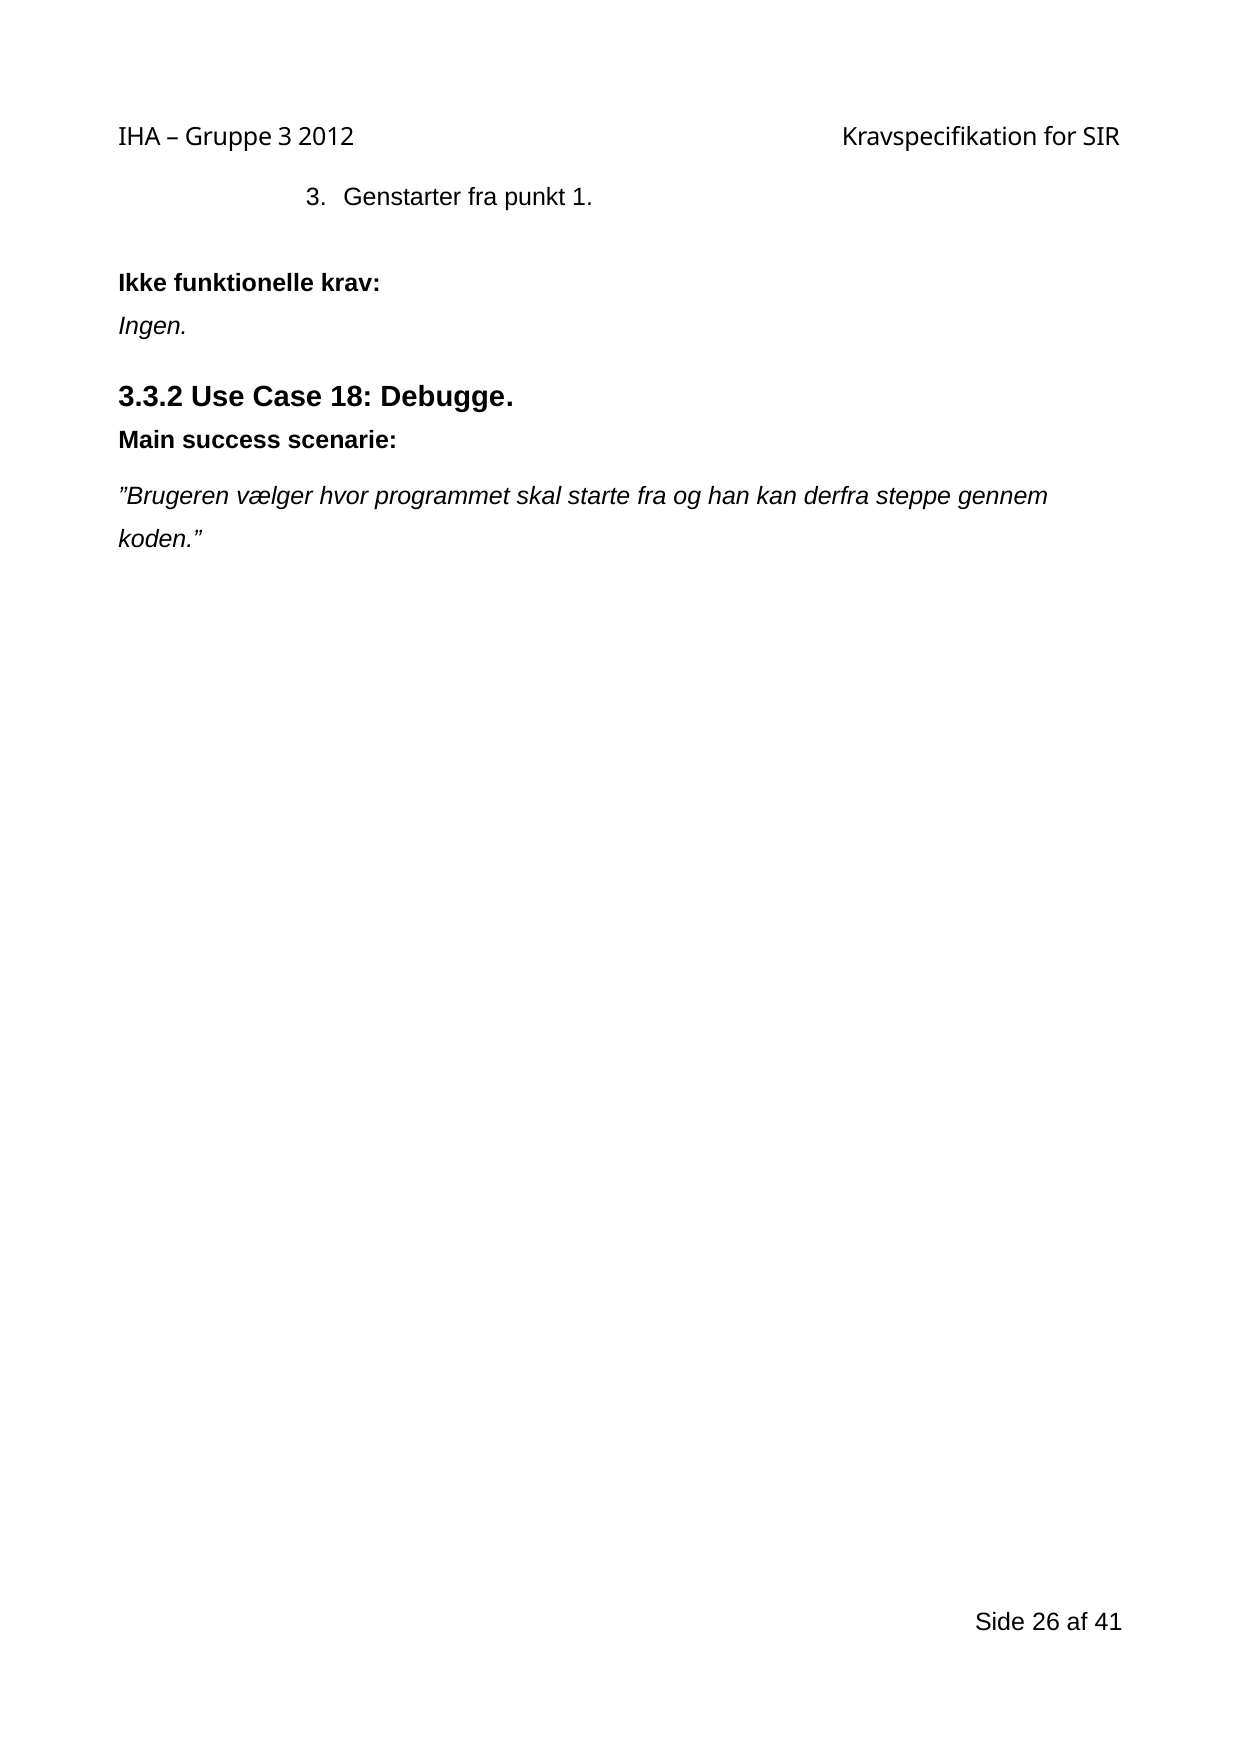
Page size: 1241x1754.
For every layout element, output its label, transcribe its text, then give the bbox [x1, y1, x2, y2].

text ”Brugeren vælger hvor programmet skal starte fra og han kan derfra steppe gennem koden.” [118, 481, 1122, 553]
list Genstarter fra punkt 1. [306, 182, 1122, 210]
text Main success scenarie: [118, 425, 1122, 454]
subtitle 3.3.2 Use Case 18: Debugge. [118, 379, 1122, 413]
text Ingen. [118, 311, 1122, 340]
text Ikke funktionelle krav: [118, 268, 1122, 297]
